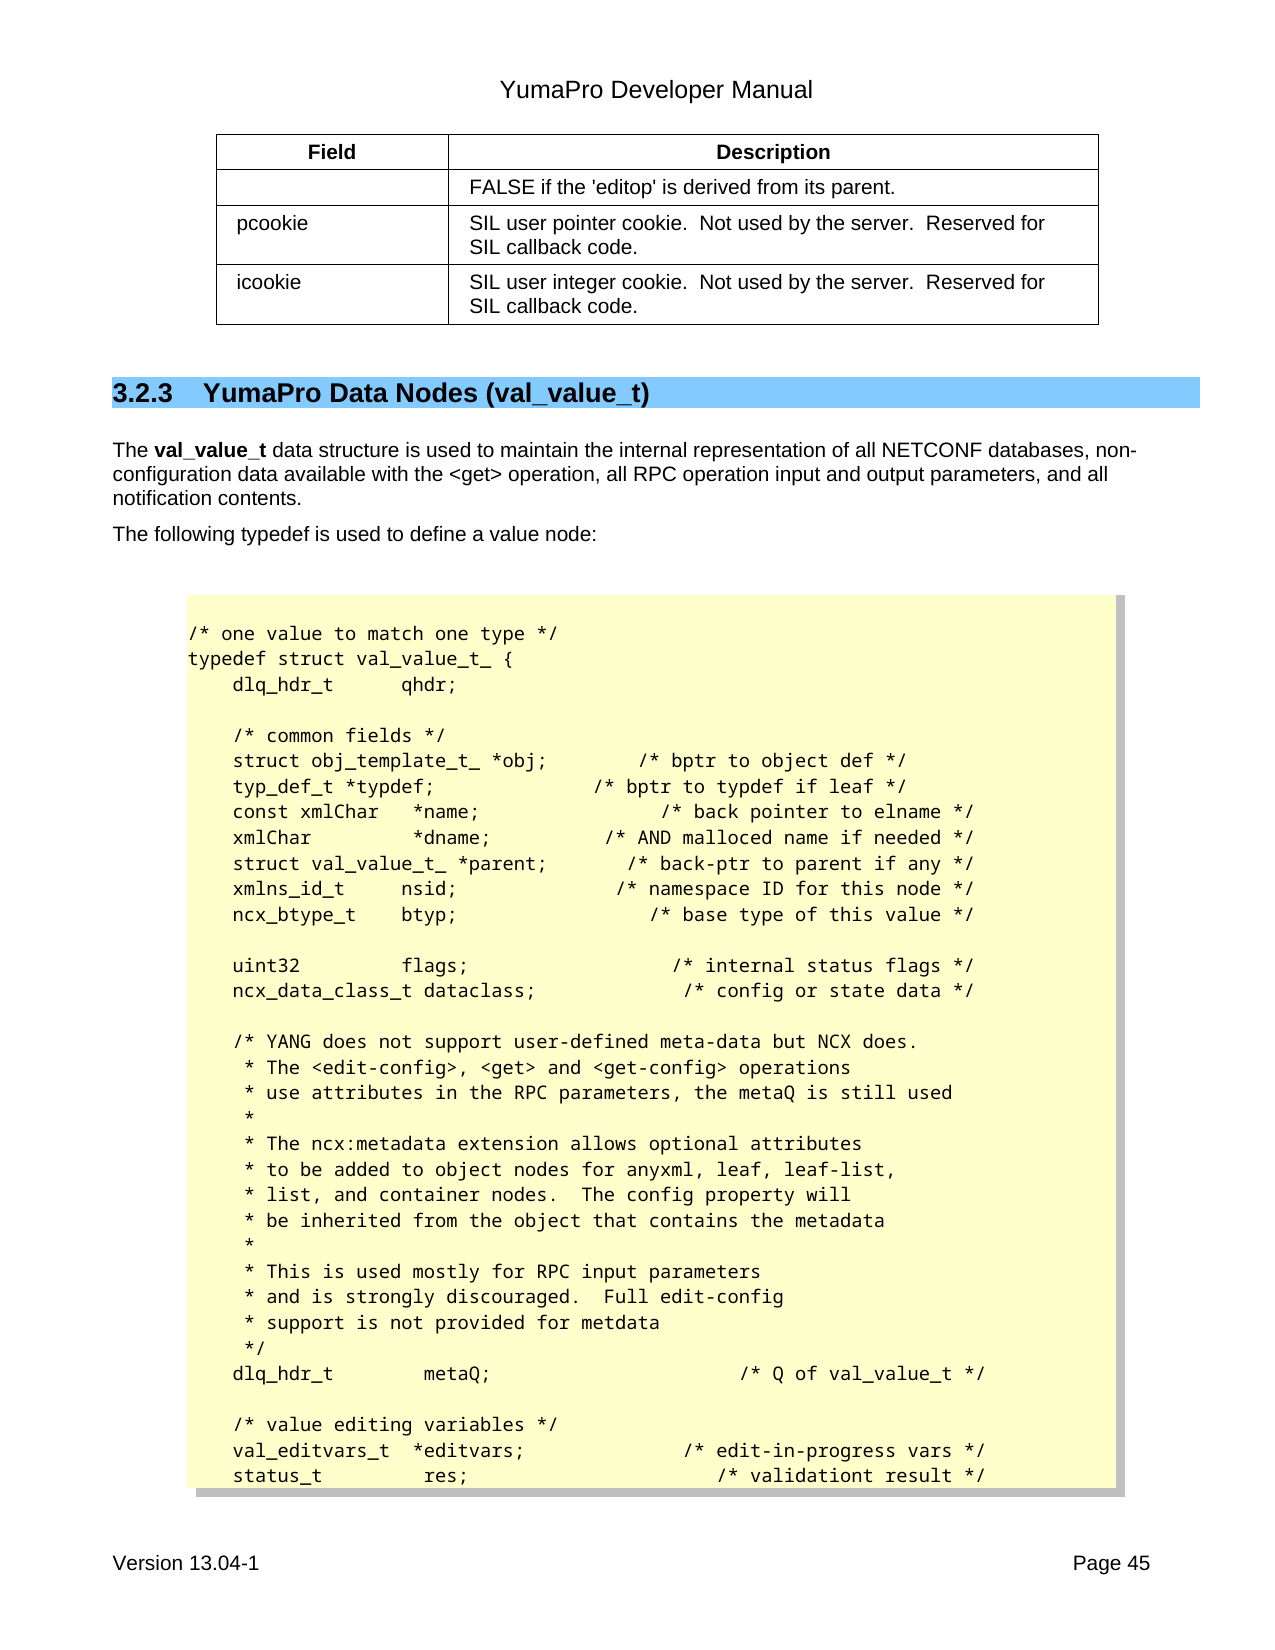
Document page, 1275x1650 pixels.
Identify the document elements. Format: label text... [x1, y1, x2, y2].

text uint32 flags; /* internal status flags */ [187, 952, 1116, 977]
text ncx_data_class_t dataclass; /* config or state data */ [187, 977, 1116, 1003]
text /* one value to match one type */ [187, 620, 1116, 646]
table_cell FALSE if the 'editop' is derived from its parent. [449, 170, 1098, 205]
table_cell [217, 170, 448, 205]
text * be inherited from the object that contains the metadata [187, 1207, 1116, 1233]
table_header Field [217, 135, 448, 169]
text /* value editing variables */ [187, 1411, 1116, 1437]
text * This is used mostly for RPC input parameters [187, 1258, 1116, 1284]
text * [187, 1233, 1116, 1258]
text dlq_hdr_t qhdr; [187, 671, 1116, 697]
text struct val_value_t_ *parent; /* back-ptr to parent if any */ [187, 850, 1116, 875]
text const xmlChar *name; /* back pointer to elname */ [187, 799, 1116, 824]
table_cell SIL user integer cookie. Not used by the server. Reserved for SIL callback code. [449, 265, 1098, 324]
text /* YANG does not support user-defined meta-data but NCX does. [187, 1028, 1116, 1054]
text typ_def_t *typdef; /* bptr to typdef if leaf */ [187, 773, 1116, 799]
subtitle YumaPro Data Nodes (val_value_t) [112, 377, 1200, 408]
table_cell icookie [217, 265, 448, 324]
text The val_value_t data structure is used to maintain the internal representation of all NETCONF databases, non-configuration data available with the <get> operation, all RPC operation input and output parameters, and all notification contents. [112, 437, 1200, 509]
text val_editvars_t *editvars; /* edit-in-progress vars */ [187, 1437, 1116, 1462]
text typedef struct val_value_t_ { [187, 646, 1116, 671]
text * use attributes in the RPC parameters, the metaQ is still used [187, 1079, 1116, 1105]
text * list, and container nodes. The config property will [187, 1182, 1116, 1207]
table_cell pcookie [217, 206, 448, 264]
text * The <edit-config>, <get> and <get-config> operations [187, 1054, 1116, 1079]
text /* common fields */ [187, 722, 1116, 748]
text * and is strongly discouraged. Full edit-config [187, 1284, 1116, 1309]
text ncx_btype_t btyp; /* base type of this value */ [187, 901, 1116, 926]
text struct obj_template_t_ *obj; /* bptr to object def */ [187, 748, 1116, 773]
text * to be added to object nodes for anyxml, leaf, leaf-list, [187, 1156, 1116, 1182]
text xmlns_id_t nsid; /* namespace ID for this node */ [187, 875, 1116, 901]
text */ [187, 1335, 1116, 1360]
text dlq_hdr_t metaQ; /* Q of val_value_t */ [187, 1360, 1116, 1386]
text xmlChar *dname; /* AND malloced name if needed */ [187, 824, 1116, 850]
text * The ncx:metadata extension allows optional attributes [187, 1131, 1116, 1156]
text status_t res; /* validationt result */ [187, 1462, 1116, 1488]
text * [187, 1105, 1116, 1131]
table_cell SIL user pointer cookie. Not used by the server. Reserved for SIL callback code. [449, 206, 1098, 264]
text The following typedef is used to define a value node: [112, 522, 1200, 546]
text * support is not provided for metdata [187, 1309, 1116, 1335]
table_header Description [449, 135, 1098, 169]
